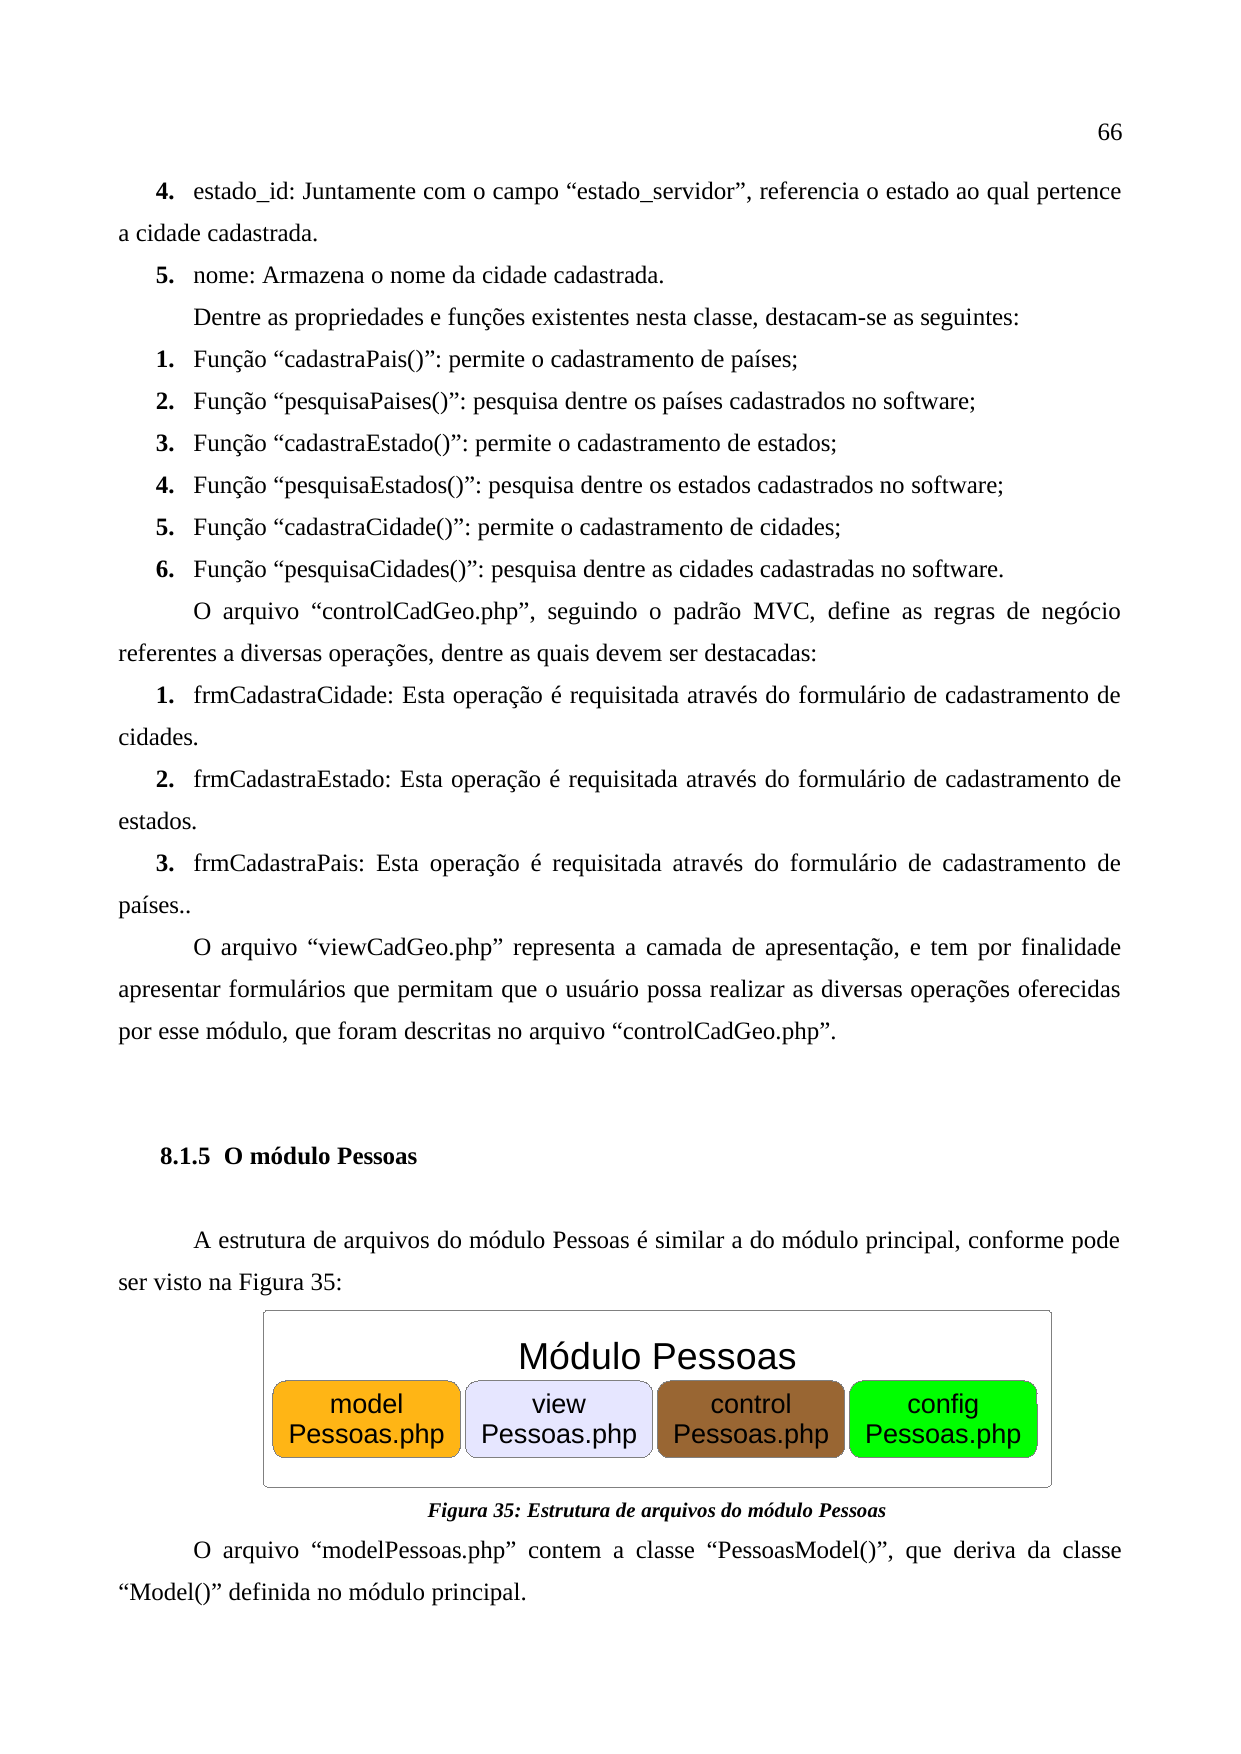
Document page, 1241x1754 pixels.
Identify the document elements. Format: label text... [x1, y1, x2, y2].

text O arquivo “viewCadGeo.php” representa a camada de apresentação, e tem por finalidade apresentar formulários que permitam que o usuário possa realizar as diversas operações oferecidas por esse módulo, que foram descritas no arquivo “controlCadGeo.php”. [118, 933, 1122, 1045]
list nome: Armazena o nome da cidade cadastrada. [118, 261, 1122, 289]
text O arquivo “controlCadGeo.php”, seguindo o padrão MVC, define as regras de negócio referentes a diversas operações, dentre as quais devem ser destacadas: [118, 597, 1122, 667]
list estado_id: Juntamente com o campo “estado_servidor”, referencia o estado ao qual pertence a cidade cadastrada. [118, 177, 1122, 247]
subtitle O módulo Pessoas [153, 1142, 1122, 1170]
list Função “cadastraPais()”: permite o cadastramento de países; [156, 345, 1122, 373]
list frmCadastraEstado: Esta operação é requisitada através do formulário de cadastramento de estados. [118, 765, 1122, 835]
text Figura 35: Estrutura de arquivos do módulo Pessoas [263, 1485, 1052, 1522]
list frmCadastraCidade: Esta operação é requisitada através do formulário de cadastramento de cidades. [118, 681, 1122, 751]
list Função “pesquisaPaises()”: pesquisa dentre os países cadastrados no software; [156, 387, 1122, 415]
text Dentre as propriedades e funções existentes nesta classe, destacam-se as seguintes: [118, 303, 1122, 331]
list Função “cadastraCidade()”: permite o cadastramento de cidades; [156, 513, 1122, 541]
list Função “cadastraEstado()”: permite o cadastramento de estados; [156, 429, 1122, 457]
text O arquivo “modelPessoas.php” contem a classe “PessoasModel()”, que deriva da classe “Model()” definida no módulo principal. [118, 1536, 1122, 1606]
list Função “pesquisaEstados()”: pesquisa dentre os estados cadastrados no software; [156, 471, 1122, 499]
list frmCadastraPais: Esta operação é requisitada através do formulário de cadastramento de países.. [118, 849, 1122, 919]
list Função “pesquisaCidades()”: pesquisa dentre as cidades cadastradas no software. [156, 555, 1122, 583]
text A estrutura de arquivos do módulo Pessoas é similar a do módulo principal, conforme pode ser visto na Figura 35: [118, 1226, 1122, 1296]
